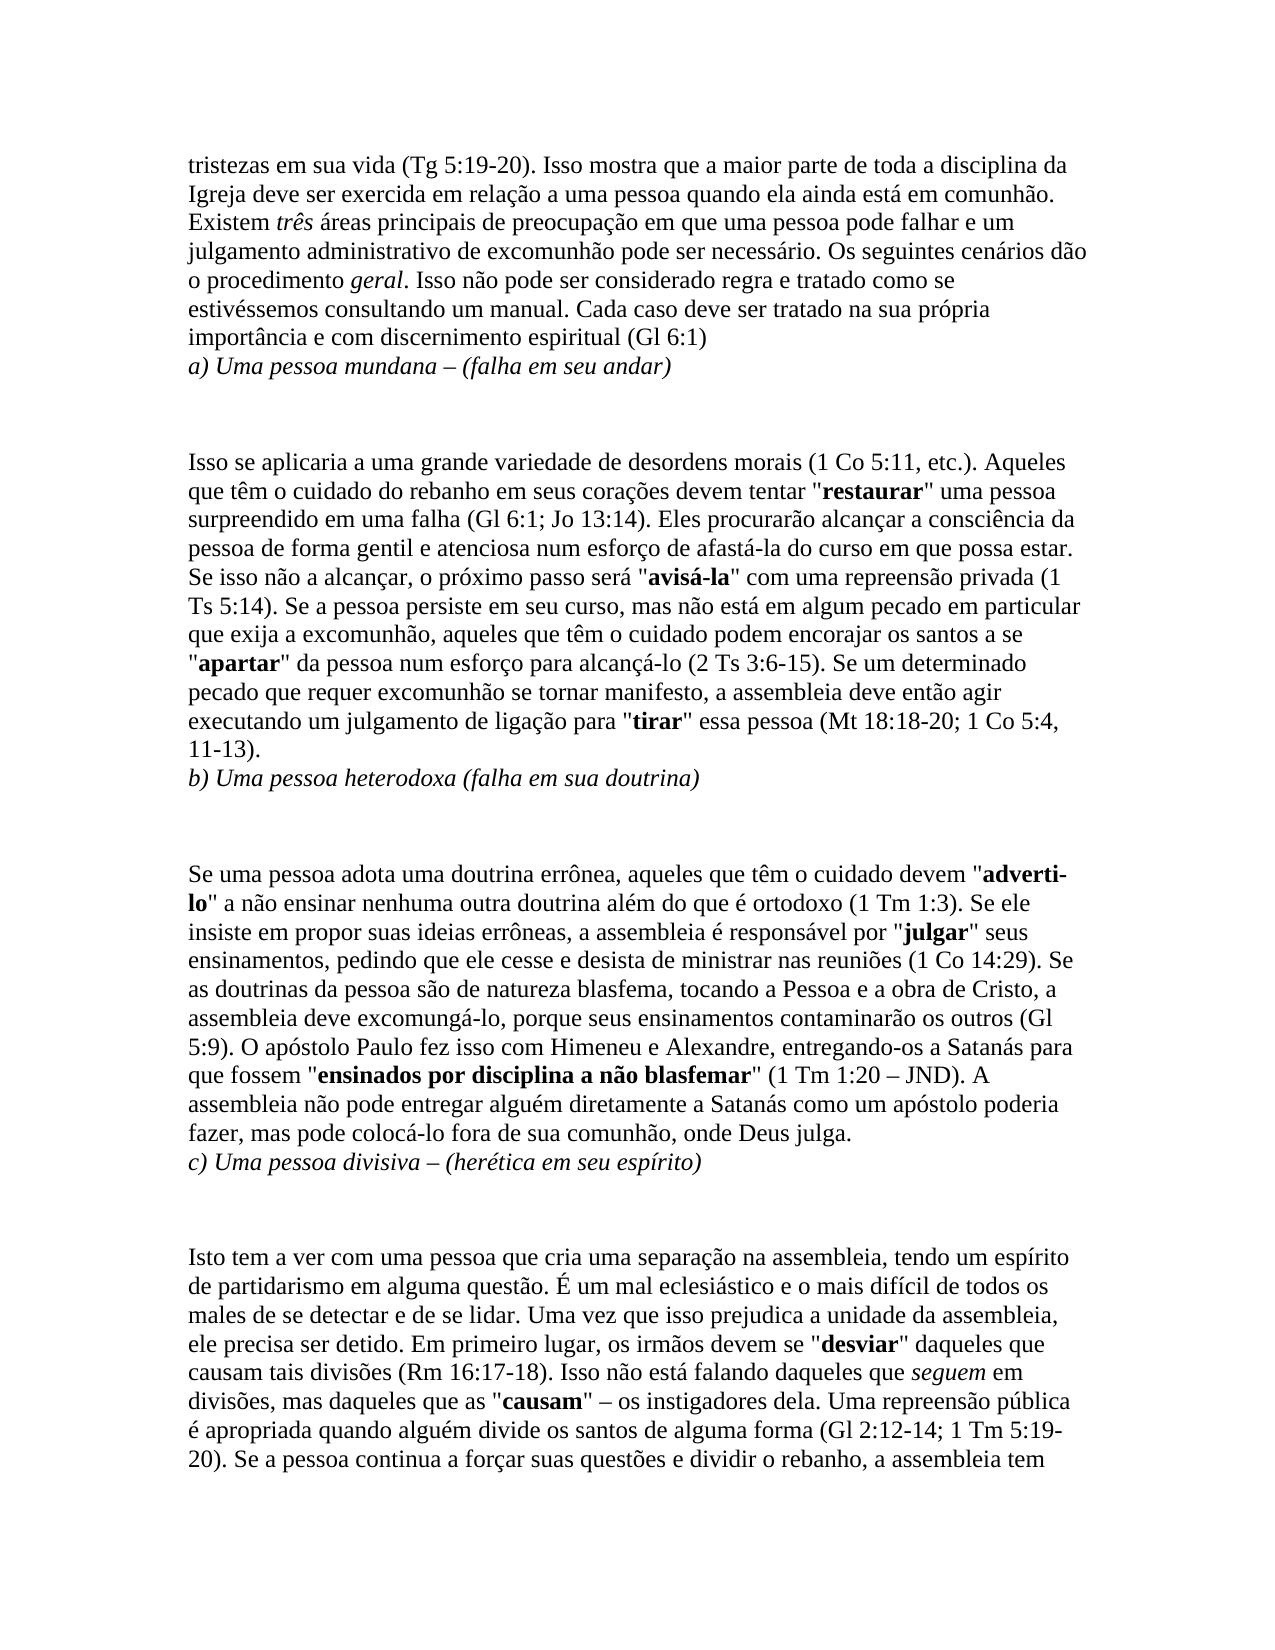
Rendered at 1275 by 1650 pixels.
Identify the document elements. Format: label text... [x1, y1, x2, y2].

text Isso se aplicaria a uma grande variedade de desordens morais (1 Co 5:11, etc.). Aqueles que têm o cuidado do rebanho em seus corações devem tentar "restaurar" uma pessoa surpreendido em uma falha (Gl 6:1; Jo 13:14). Eles procurarão alcançar a consciência da pessoa de forma gentil e atenciosa num esforço de afastá-la do curso em que possa estar. Se isso não a alcançar, o próximo passo será "avisá-la" com uma repreensão privada (1 Ts 5:14). Se a pessoa persiste em seu curso, mas não está em algum pecado em particular que exija a excomunhão, aqueles que têm o cuidado podem encorajar os santos a se "apartar" da pessoa num esforço para alcançá-lo (2 Ts 3:6-15). Se um determinado pecado que requer excomunhão se tornar manifesto, a assembleia deve então agir executando um julgamento de ligação para "tirar" essa pessoa (Mt 18:18-20; 1 Co 5:4, 11-13). [188, 447, 1087, 763]
text b) Uma pessoa heterodoxa (falha em sua doutrina) [188, 763, 1087, 792]
text c) Uma pessoa divisiva – (herética em seu espírito) [188, 1147, 1087, 1175]
text Se uma pessoa adota uma doutrina errônea, aqueles que têm o cuidado devem "adverti-lo" a não ensinar nenhuma outra doutrina além do que é ortodoxo (1 Tm 1:3). Se ele insiste em propor suas ideias errôneas, a assembleia é responsável por "julgar" seus ensinamentos, pedindo que ele cesse e desista de ministrar nas reuniões (1 Co 14:29). Se as doutrinas da pessoa são de natureza blasfema, tocando a Pessoa e a obra de Cristo, a assembleia deve excomungá-lo, porque seus ensinamentos contaminarão os outros (Gl 5:9). O apóstolo Paulo fez isso com Himeneu e Alexandre, entregando-os a Satanás para que fossem "ensinados por disciplina a não blasfemar" (1 Tm 1:20 – JND). A assembleia não pode entregar alguém diretamente a Satanás como um apóstolo poderia fazer, mas pode colocá-lo fora de sua comunhão, onde Deus julga. [188, 859, 1087, 1147]
text Isto tem a ver com uma pessoa que cria uma separação na assembleia, tendo um espírito de partidarismo em alguma questão. É um mal eclesiástico e o mais difícil de todos os males de se detectar e de se lidar. Uma vez que isso prejudica a unidade da assembleia, ele precisa ser detido. Em primeiro lugar, os irmãos devem se "desviar" daqueles que causam tais divisões (Rm 16:17-18). Isso não está falando daqueles que seguem em divisões, mas daqueles que as "causam" – os instigadores dela. Uma repreensão pública é apropriada quando alguém divide os santos de alguma forma (Gl 2:12-14; 1 Tm 5:19-20). Se a pessoa continua a forçar suas questões e dividir o rebanho, a assembleia tem [188, 1242, 1087, 1472]
text Existem três áreas principais de preocupação em que uma pessoa pode falhar e um julgamento administrativo de excomunhão pode ser necessário. Os seguintes cenários dão o procedimento geral. Isso não pode ser considerado regra e tratado como se estivéssemos consultando um manual. Cada caso deve ser tratado na sua própria importância e com discernimento espiritual (Gl 6:1) [188, 207, 1087, 351]
text a) Uma pessoa mundana – (falha em seu andar) [188, 351, 1087, 380]
text tristezas em sua vida (Tg 5:19-20). Isso mostra que a maior parte de toda a disciplina da Igreja deve ser exercida em relação a uma pessoa quando ela ainda está em comunhão. [188, 150, 1087, 207]
